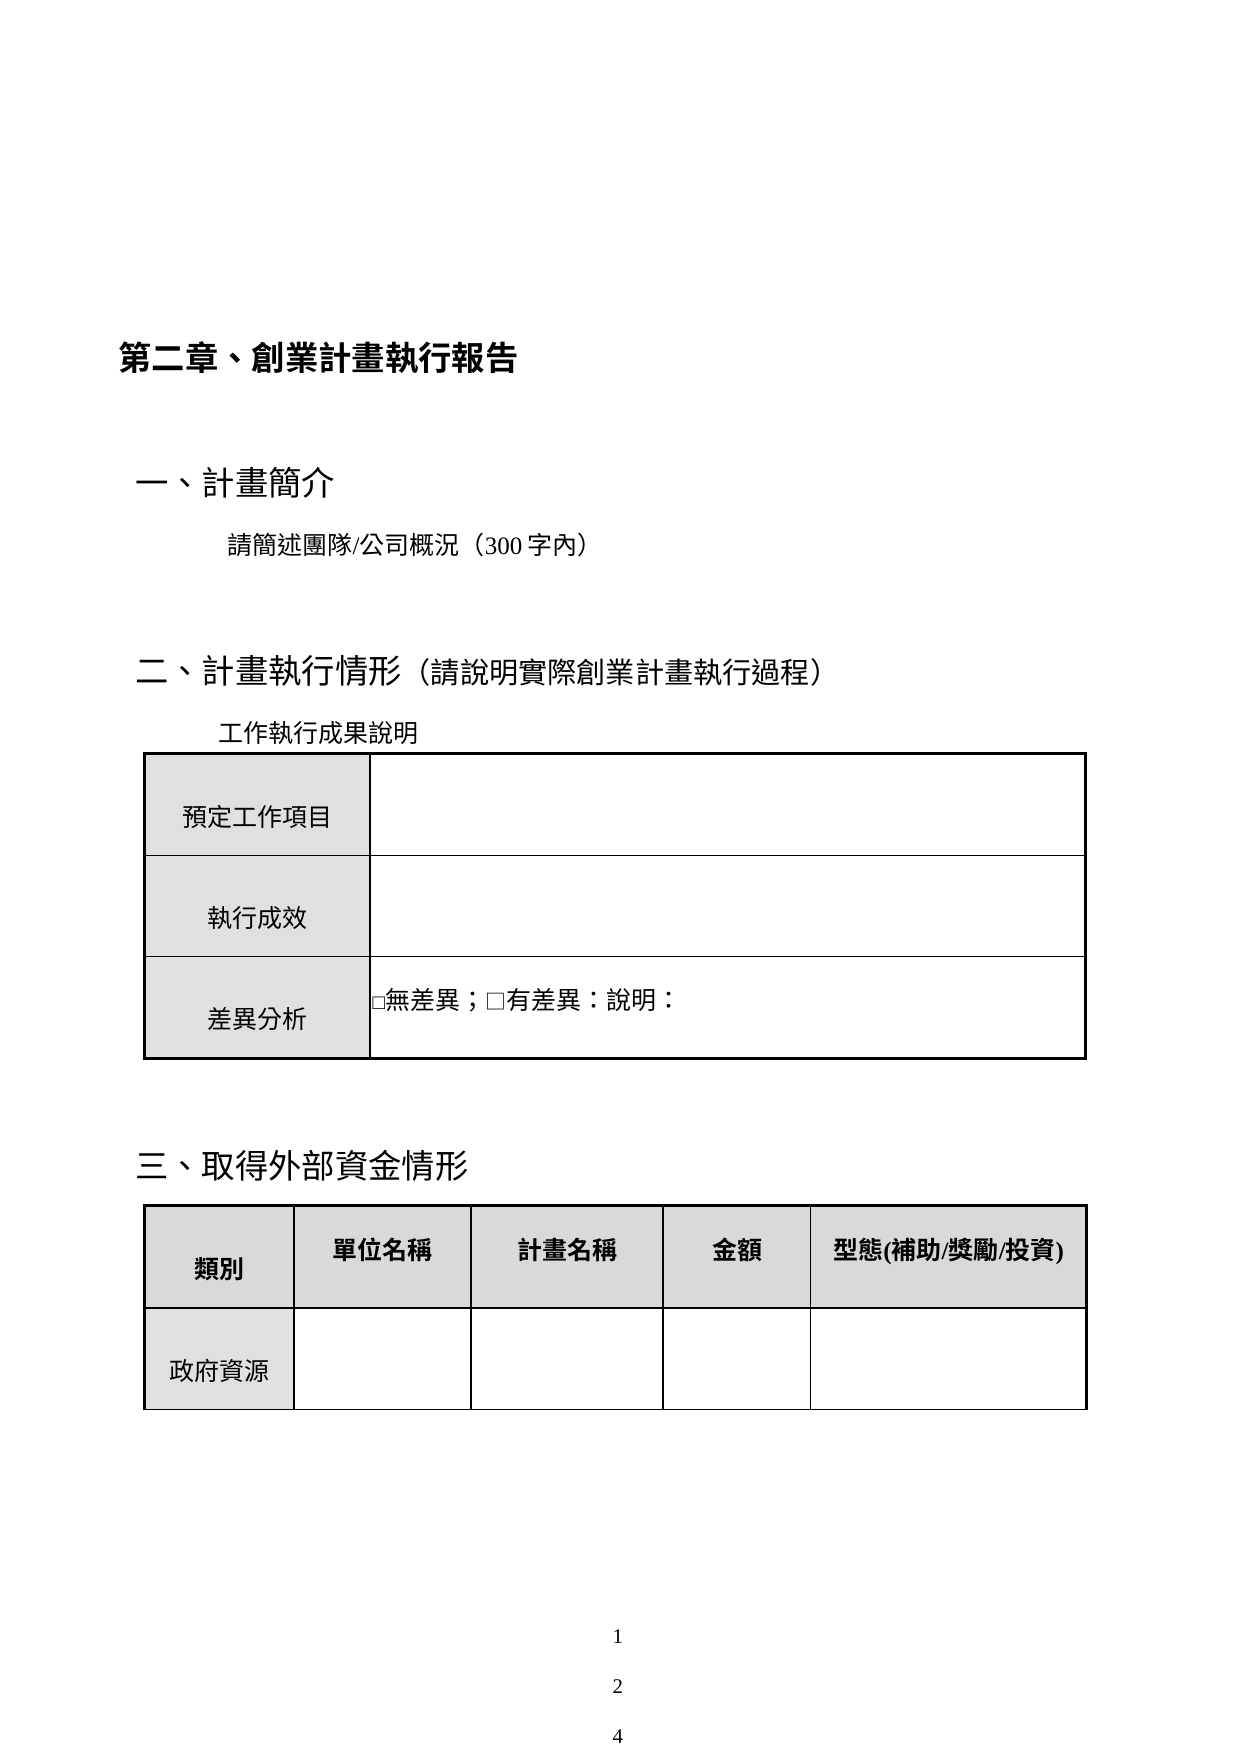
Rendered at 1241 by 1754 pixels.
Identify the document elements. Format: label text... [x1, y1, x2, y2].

table_cell [371, 856, 1084, 956]
table_header 金額 [664, 1207, 810, 1307]
table_header 類別 [146, 1207, 293, 1307]
table_cell [664, 1309, 810, 1409]
text 一、計畫簡介 [118, 439, 1122, 502]
table_cell 執行成效 [146, 856, 369, 956]
text 二、計畫執行情形（請說明實際創業計畫執行過程） [118, 627, 1122, 689]
table_cell □無差異；□有差異：說明： [371, 957, 1084, 1057]
table_cell 差異分析 [146, 957, 369, 1057]
table_cell [811, 1309, 1085, 1409]
table_cell 政府資源 [146, 1309, 293, 1409]
table_header 預定工作項目 [146, 755, 369, 855]
text 三、取得外部資金情形 [118, 1123, 1122, 1185]
text 請簡述團隊/公司概況（300字內） [227, 502, 1122, 564]
table_header 單位名稱 [295, 1207, 470, 1307]
table_cell [472, 1309, 662, 1409]
table_header 計畫名稱 [472, 1207, 662, 1307]
table_cell [295, 1309, 470, 1409]
text 工作執行成果說明 [118, 689, 1122, 752]
table_header 型態(補助/獎勵/投資) [811, 1207, 1085, 1307]
text 第二章、創業計畫執行報告 [118, 314, 1122, 377]
table_header [371, 755, 1084, 855]
